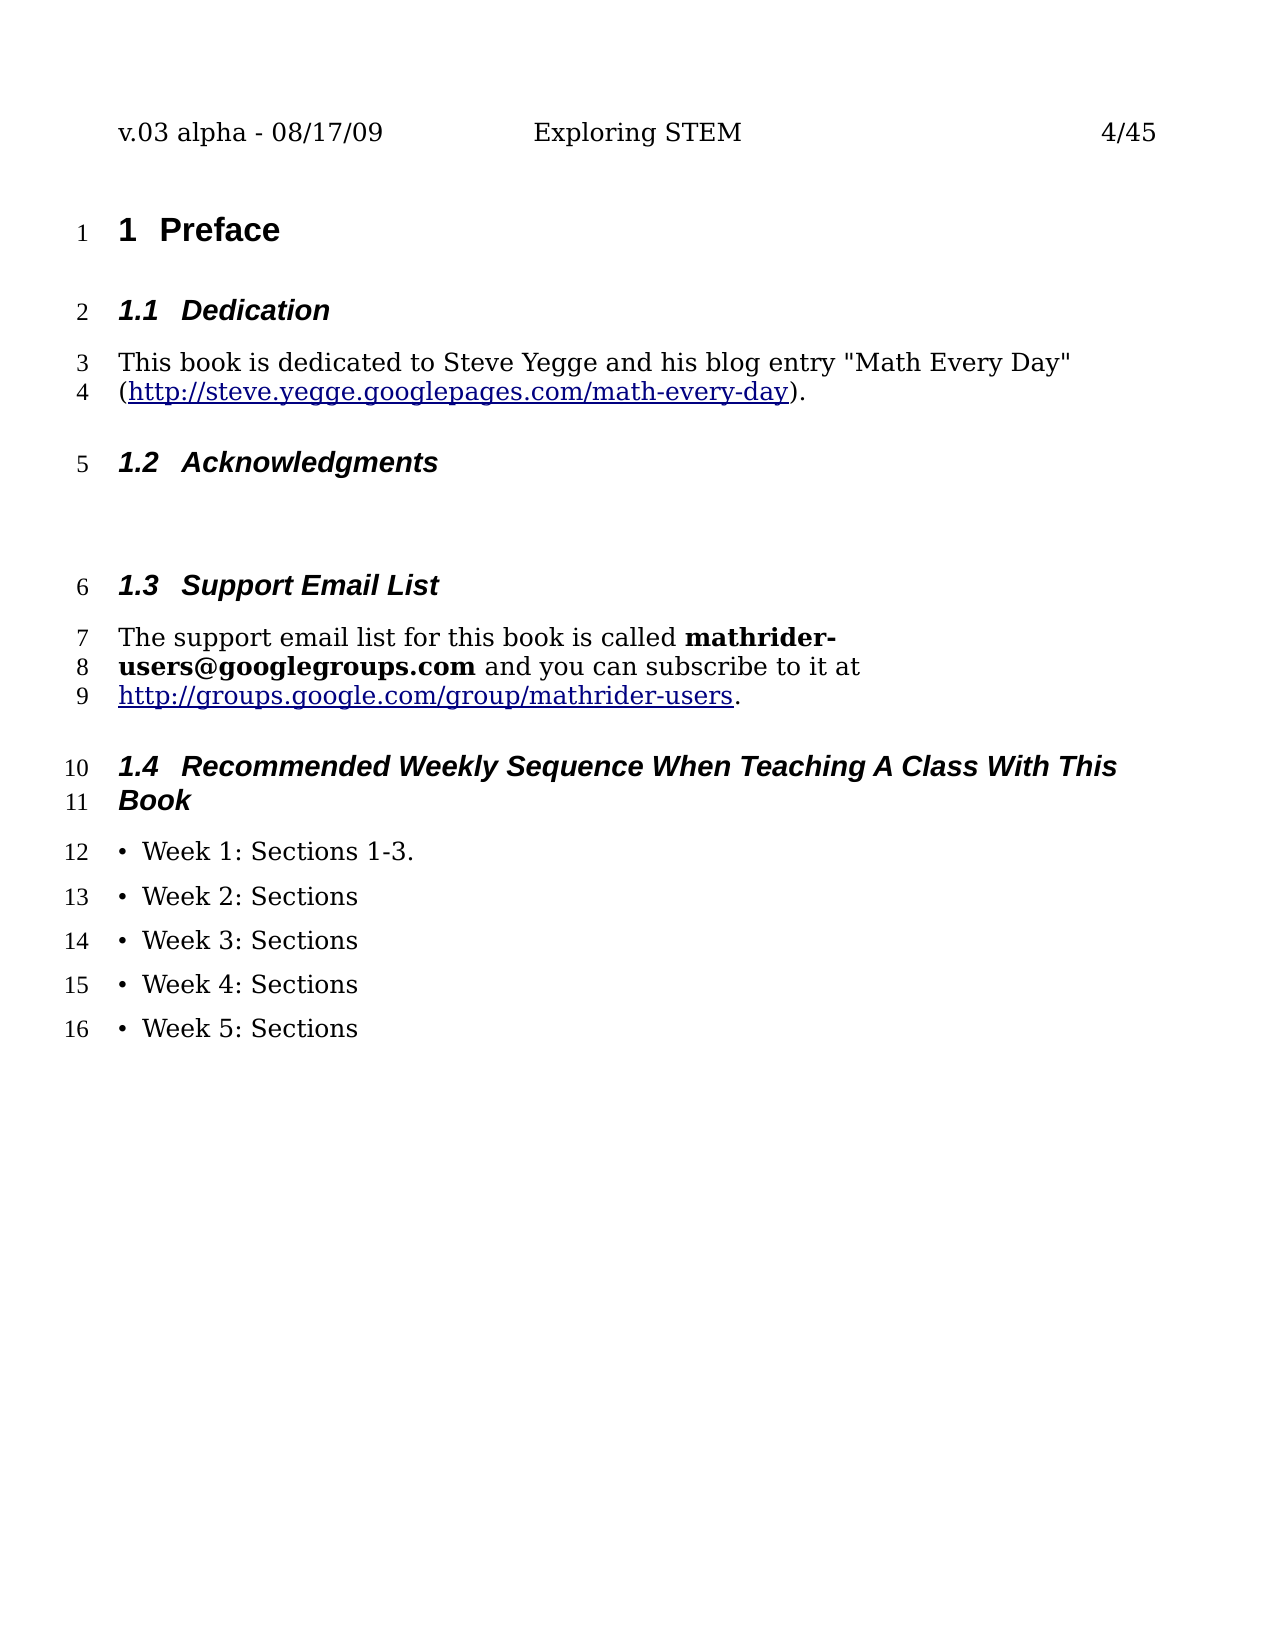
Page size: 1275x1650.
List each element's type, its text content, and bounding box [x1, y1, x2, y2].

subtitle Support Email List [118, 568, 1157, 602]
subtitle Acknowledgments [118, 445, 1157, 479]
list Week 5: Sections [118, 1014, 1157, 1043]
list Week 3: Sections [118, 926, 1157, 955]
list Week 1: Sections 1-3. [118, 837, 1157, 867]
subtitle Dedication [118, 293, 1157, 327]
list Week 2: Sections [118, 882, 1157, 911]
subtitle Recommended Weekly Sequence When Teaching A Class With This Book [118, 749, 1157, 817]
text The support email list for this book is called mathrider-users@googlegroups.com and you can subscribe to it at http://groups.google.com/group/mathrider-users. [118, 622, 1157, 710]
subtitle Preface [118, 210, 1157, 248]
text This book is dedicated to Steve Yegge and his blog entry "Math Every Day" (http://steve.yegge.googlepages.com/math-every-day). [118, 348, 1157, 406]
list Week 4: Sections [118, 970, 1157, 999]
